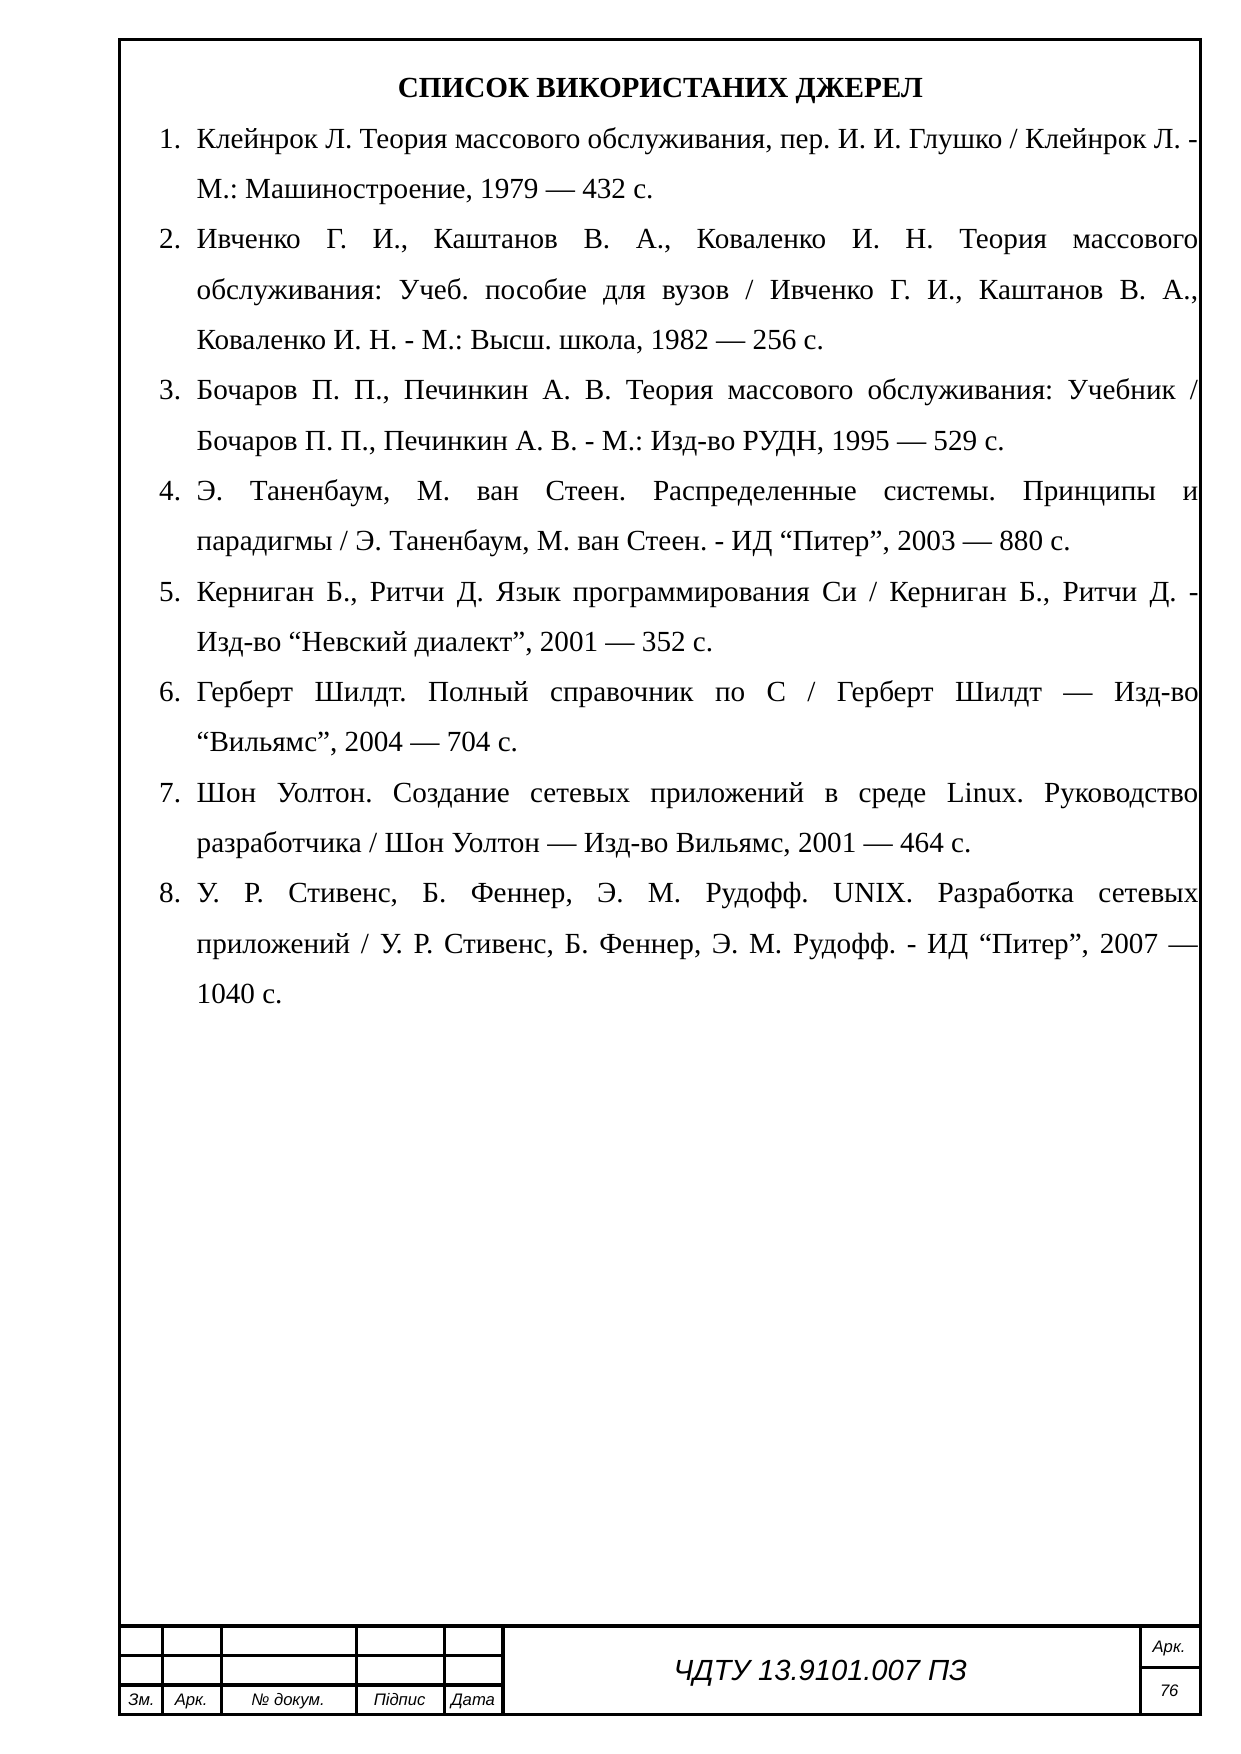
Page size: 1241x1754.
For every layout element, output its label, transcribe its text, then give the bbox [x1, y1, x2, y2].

list Герберт Шилдт. Полный справочник по С / Герберт Шилдт — Изд-во “Вильямс”, 2004 — 704 с. [159, 674, 1199, 758]
list У. Р. Стивенс, Б. Феннер, Э. М. Рудофф. UNIX. Разработка сетевых приложений / У. Р. Стивенс, Б. Феннер, Э. М. Рудофф. - ИД “Питер”, 2007 — 1040 с. [159, 876, 1199, 1010]
list Клейнрок Л. Теория массового обслуживания, пер. И. И. Глушко / Клейнрок Л. - М.: Машиностроение, 1979 — 432 с. [159, 121, 1199, 205]
list Бочаров П. П., Печинкин А. В. Теория массового обслуживания: Учебник / Бочаров П. П., Печинкин А. В. - М.: Изд-во РУДН, 1995 — 529 с. [159, 372, 1199, 456]
text СПИСОК ВИКОРИСТАНИХ ДЖЕРЕЛ [151, 71, 1170, 104]
list Э. Таненбаум, М. ван Стеен. Распределенные системы. Принципы и парадигмы / Э. Таненбаум, М. ван Стеен. - ИД “Питер”, 2003 — 880 с. [159, 473, 1199, 557]
list Шон Уолтон. Создание сетевых приложений в среде Linux. Руководство разработчика / Шон Уолтон — Изд-во Вильямс, 2001 — 464 с. [159, 775, 1199, 859]
list Ивченко Г. И., Каштанов В. А., Коваленко И. Н. Теория массового обслуживания: Учеб. пособие для вузов / Ивченко Г. И., Каштанов В. А., Коваленко И. Н. - М.: Высш. школа, 1982 — 256 с. [159, 221, 1199, 356]
list Керниган Б., Ритчи Д. Язык программирования Си / Керниган Б., Ритчи Д. - Изд-во “Невский диалект”, 2001 — 352 с. [159, 574, 1199, 657]
